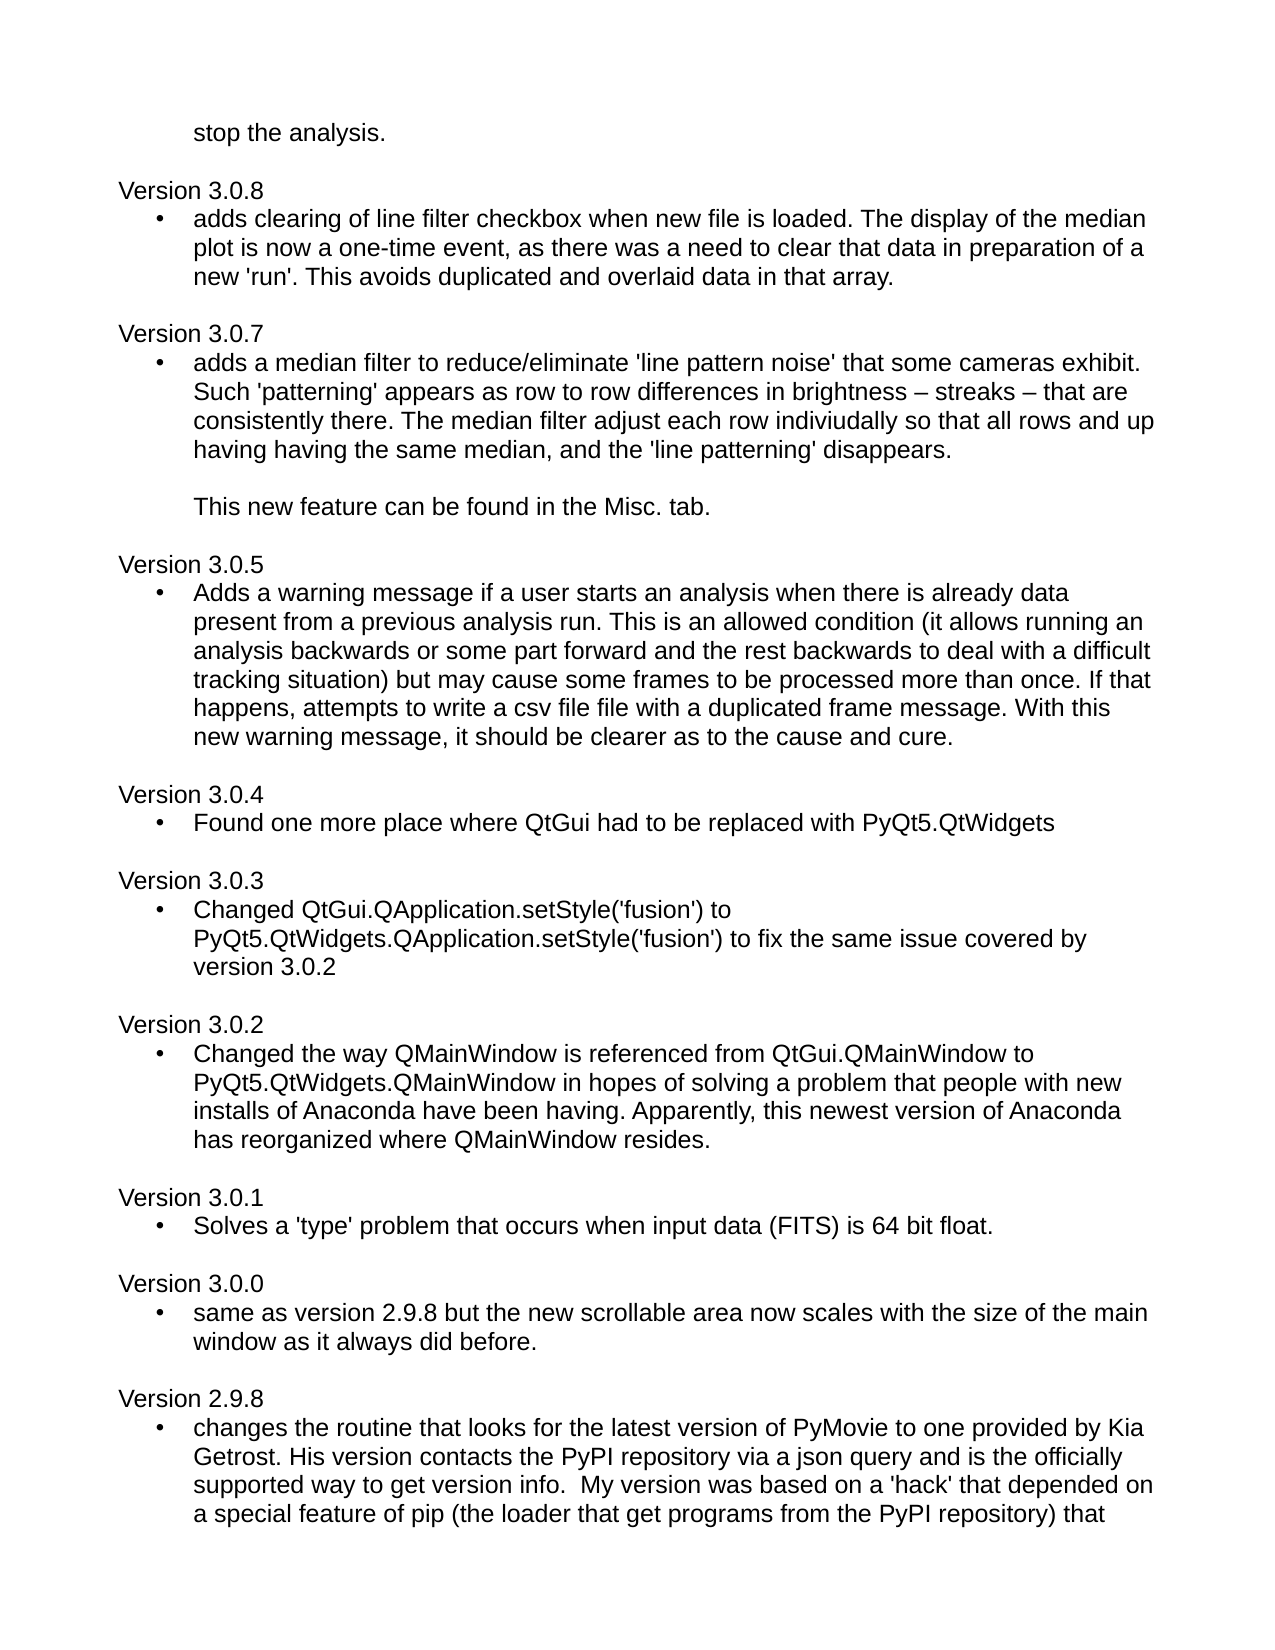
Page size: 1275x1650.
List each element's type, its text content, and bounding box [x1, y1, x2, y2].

text Version 3.0.4 [118, 780, 1157, 808]
list Adds a warning message if a user starts an analysis when there is already data present from a previous analysis run. This is an allowed condition (it allows running an analysis backwards or some part forward and the rest backwards to deal with a difficult tracking situation) but may cause some frames to be processed more than once. If that happens, attempts to write a csv file file with a duplicated frame message. With this new warning message, it should be clearer as to the cause and cure. [156, 578, 1157, 780]
list changes the routine that looks for the latest version of PyMovie to one provided by Kia Getrost. His version contacts the PyPI repository via a json query and is the officially supported way to get version info. My version was based on a 'hack' that depended on a special feature of pip (the loader that get programs from the PyPI repository) that [156, 1413, 1157, 1528]
text Version 3.0.1 [118, 1182, 1157, 1211]
list stop the analysis. [156, 118, 1157, 176]
list Found one more place where QtGui had to be replaced with PyQt5.QtWidgets [156, 808, 1157, 866]
list Changed QtGui.QApplication.setStyle('fusion') to PyQt5.QtWidgets.QApplication.setStyle('fusion') to fix the same issue covered by version 3.0.2 [156, 895, 1157, 1010]
text Version 3.0.2 [118, 1010, 1157, 1039]
list adds a median filter to reduce/eliminate 'line pattern noise' that some cameras exhibit. Such 'patterning' appears as row to row differences in brightness – streaks – that are consistently there. The median filter adjust each row indiviudally so that all rows and up having having the same median, and the 'line patterning' disappears. This new feature can be found in the Misc. tab. [156, 348, 1157, 549]
list adds clearing of line filter checkbox when new file is loaded. The display of the median plot is now a one-time event, as there was a need to clear that data in preparation of a new 'run'. This avoids duplicated and overlaid data in that array. [156, 204, 1157, 319]
text Version 3.0.5 [118, 549, 1157, 578]
list same as version 2.9.8 but the new scrollable area now scales with the size of the main window as it always did before. [156, 1298, 1157, 1384]
list Changed the way QMainWindow is referenced from QtGui.QMainWindow to PyQt5.QtWidgets.QMainWindow in hopes of solving a problem that people with new installs of Anaconda have been having. Apparently, this newest version of Anaconda has reorganized where QMainWindow resides. [156, 1039, 1157, 1182]
text Version 2.9.8 [118, 1384, 1157, 1413]
text Version 3.0.7 [118, 319, 1157, 348]
text Version 3.0.8 [118, 176, 1157, 204]
text Version 3.0.0 [118, 1269, 1157, 1298]
list Solves a 'type' problem that occurs when input data (FITS) is 64 bit float. [156, 1211, 1157, 1240]
text Version 3.0.3 [118, 866, 1157, 895]
